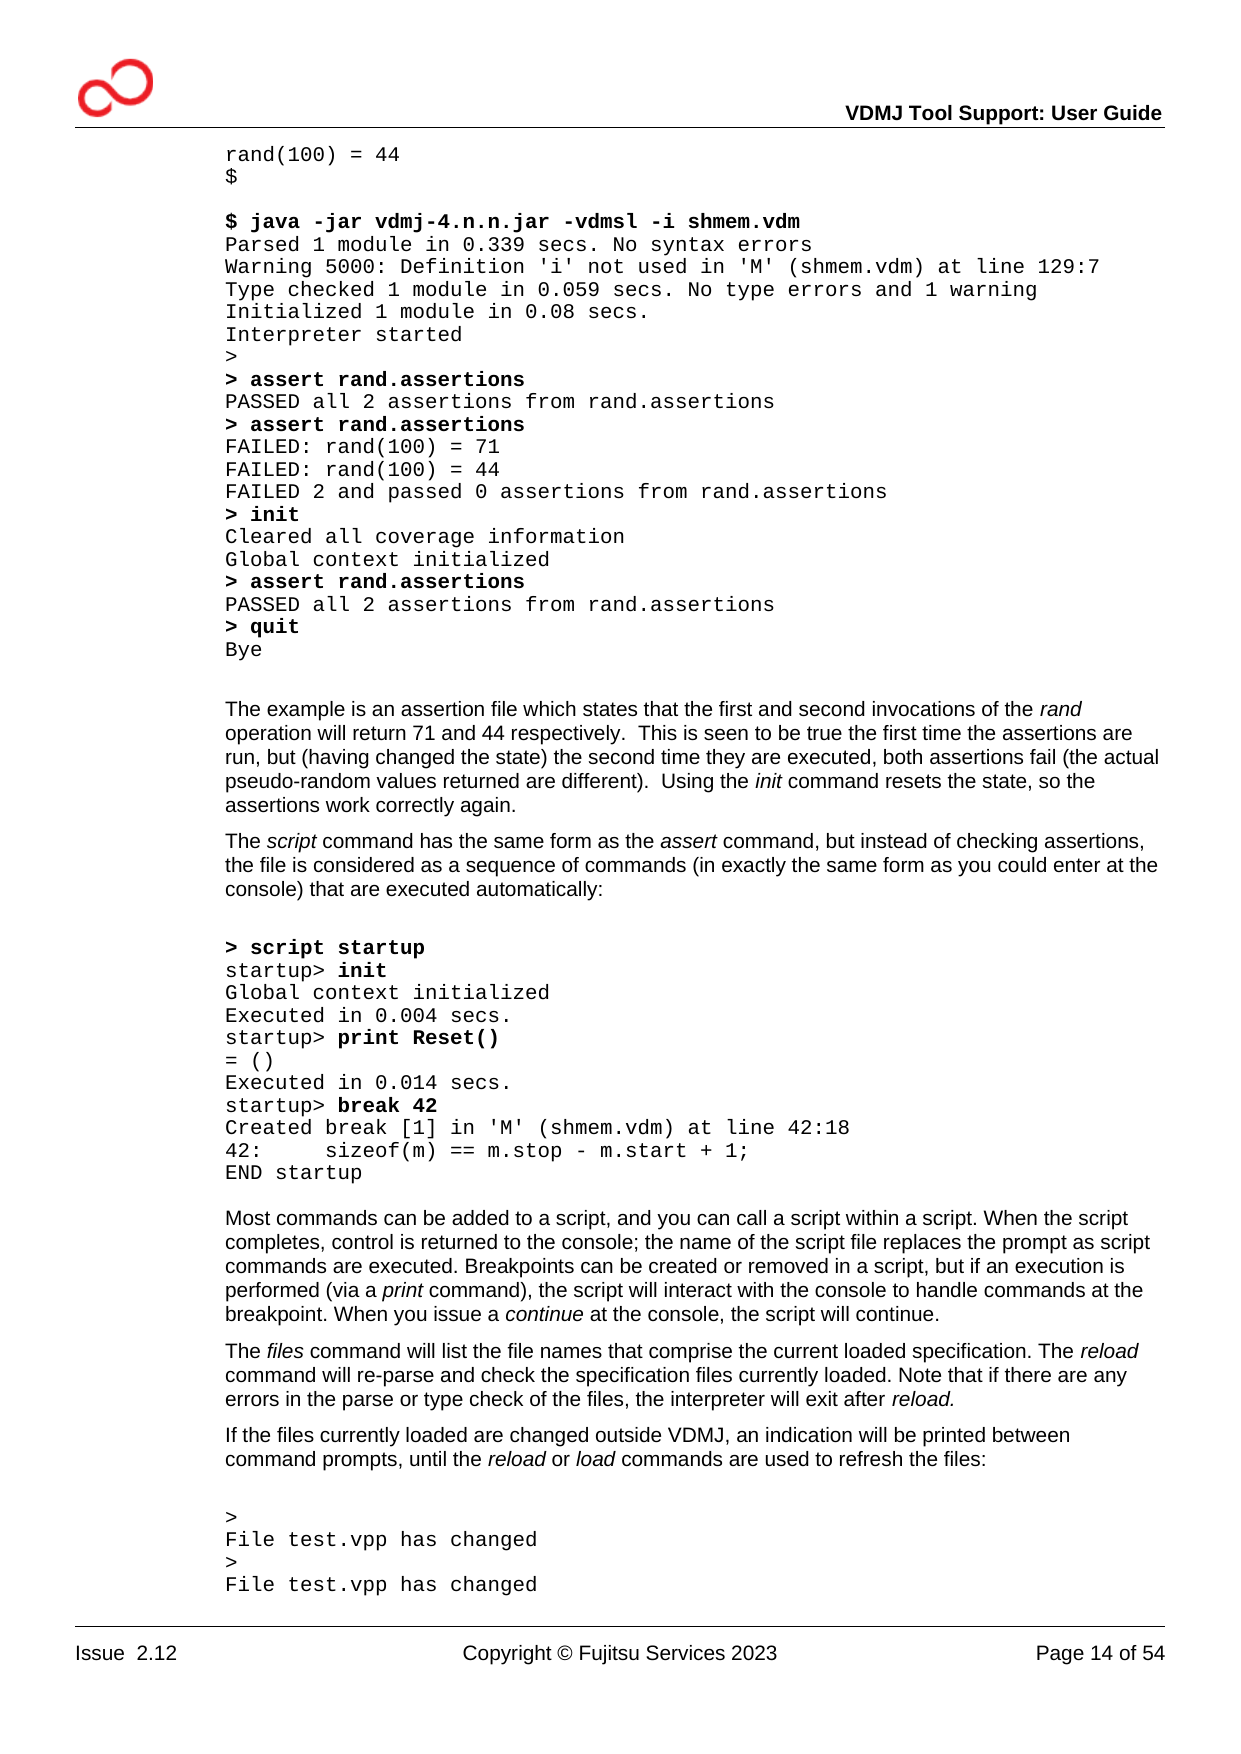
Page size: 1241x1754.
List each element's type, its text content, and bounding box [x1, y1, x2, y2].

text Parsed 1 module in 0.339 secs. No syntax errors [225, 233, 1165, 256]
text Executed in 0.014 secs. [225, 1072, 1165, 1094]
text File test.vpp has changed [225, 1529, 1165, 1551]
text Warning 5000: Definition 'i' not used in 'M' (shmem.vdm) at line 129:7 [225, 256, 1165, 278]
text PASSED all 2 assertions from rand.assertions [225, 593, 1165, 616]
text Most commands can be added to a script, and you can call a script within a script. When the script completes, control is returned to the console; the name of the script file replaces the prompt as script commands are executed. Breakpoints can be created or removed in a script, but if an execution is performed (via a print command), the script will interact with the console to handle commands at the breakpoint. When you issue a continue at the console, the script will continue. [225, 1207, 1165, 1326]
text File test.vpp has changed [225, 1574, 1165, 1596]
text The example is an assertion file which states that the first and second invocations of the rand operation will return 71 and 44 respectively. This is seen to be true the first time the assertions are run, but (having changed the state) the second time they are executed, both assertions fail (the actual pseudo-random values returned are different). Using the init command resets the state, so the assertions work correctly again. [225, 697, 1165, 817]
text Initialized 1 module in 0.08 secs. [225, 301, 1165, 323]
text $ java -jar vdmj-4.n.n.jar -vdmsl -i shmem.vdm [225, 211, 1165, 233]
text Global context initialized [225, 982, 1165, 1004]
picture [78, 52, 153, 127]
text > assert rand.assertions [225, 413, 1165, 436]
text $ [225, 166, 1165, 188]
text FAILED: rand(100) = 71 [225, 436, 1165, 458]
text > [225, 1551, 1165, 1574]
text PASSED all 2 assertions from rand.assertions [225, 391, 1165, 413]
text Interpreter started [225, 323, 1165, 346]
text rand(100) = 44 [225, 143, 1165, 166]
text The files command will list the file names that comprise the current loaded specification. The reload command will re-parse and check the specification files currently loaded. Note that if there are any errors in the parse or type check of the files, the interpreter will exit after reload. [225, 1339, 1165, 1411]
text Executed in 0.004 secs. [225, 1004, 1165, 1027]
text Bye [225, 638, 1165, 661]
text startup> print Reset() [225, 1027, 1165, 1049]
text If the files currently loaded are changed outside VDMJ, an indication will be printed between command prompts, until the reload or load commands are used to refresh the files: [225, 1423, 1165, 1471]
text FAILED: rand(100) = 44 [225, 458, 1165, 481]
text startup> break 42 [225, 1094, 1165, 1117]
text The script command has the same form as the assert command, but instead of checking assertions, the file is considered as a sequence of commands (in exactly the same form as you could enter at the console) that are executed automatically: [225, 830, 1165, 902]
text Cleared all coverage information [225, 526, 1165, 548]
text > [225, 1506, 1165, 1529]
text > assert rand.assertions [225, 571, 1165, 593]
text > init [225, 503, 1165, 526]
text > [225, 346, 1165, 368]
text > script startup [225, 937, 1165, 959]
text END startup [225, 1162, 1165, 1184]
text Global context initialized [225, 548, 1165, 571]
text > quit [225, 616, 1165, 638]
text > assert rand.assertions [225, 368, 1165, 391]
text FAILED 2 and passed 0 assertions from rand.assertions [225, 481, 1165, 503]
text = () [225, 1049, 1165, 1072]
text 42: sizeof(m) == m.stop - m.start + 1; [225, 1139, 1165, 1162]
text Created break [1] in 'M' (shmem.vdm) at line 42:18 [225, 1117, 1165, 1139]
text startup> init [225, 959, 1165, 982]
text Type checked 1 module in 0.059 secs. No type errors and 1 warning [225, 278, 1165, 301]
